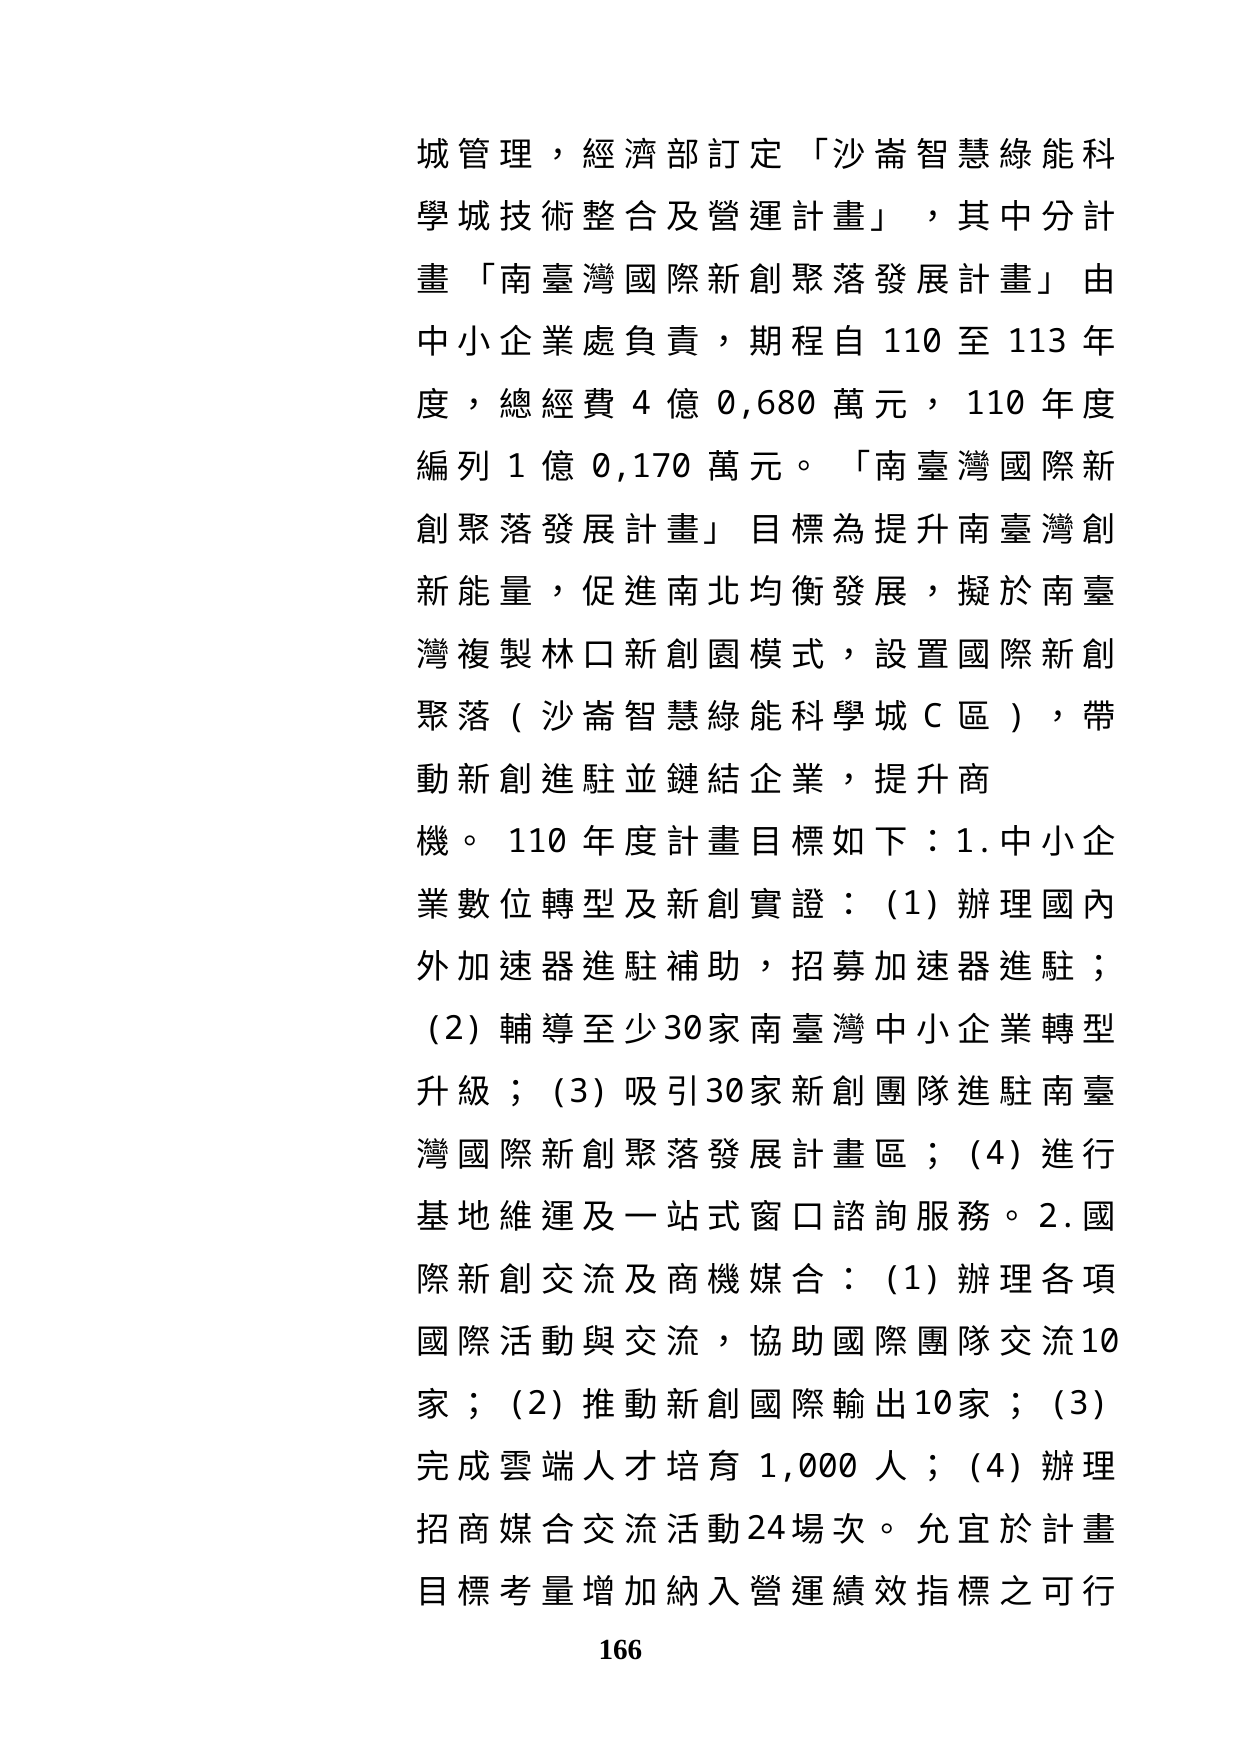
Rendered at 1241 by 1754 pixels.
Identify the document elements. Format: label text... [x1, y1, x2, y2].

list 城管理，經濟部訂定「沙崙智慧綠能科學城技術整合及營運計畫」，其中分計畫「南臺灣國際新創聚落發展計畫」由中小企業處負責，期程自110至113年度，總經費4億0,680萬元，110年度編列1億0,170萬元。「南臺灣國際新創聚落發展計畫」目標為提升南臺灣創新能量，促進南北均衡發展，擬於南臺灣複製林口新創園模式，設置國際新創聚落(沙崙智慧綠能科學城C區)，帶動新創進駐並鏈結企業，提升商機。110年度計畫目標如下：1.中小企業數位轉型及新創實證：(1)辦理國內外加速器進駐補助，招募加速器進駐；(2)輔導至少30家南臺灣中小企業轉型升級；(3)吸引30家新創團隊進駐南臺灣國際新創聚落發展計畫區；(4)進行基地維運及一站式窗口諮詢服務。2.國際新創交流及商機媒合：(1)辦理各項國際活動與交流，協助國際團隊交流10家；(2)推動新創國際輸出10家；(3)完成雲端人才培育1,000人；(4)辦理招商媒合交流活動24場次。允宜於計畫目標考量增加納入營運績效指標之可行 [273, 110, 1120, 1610]
